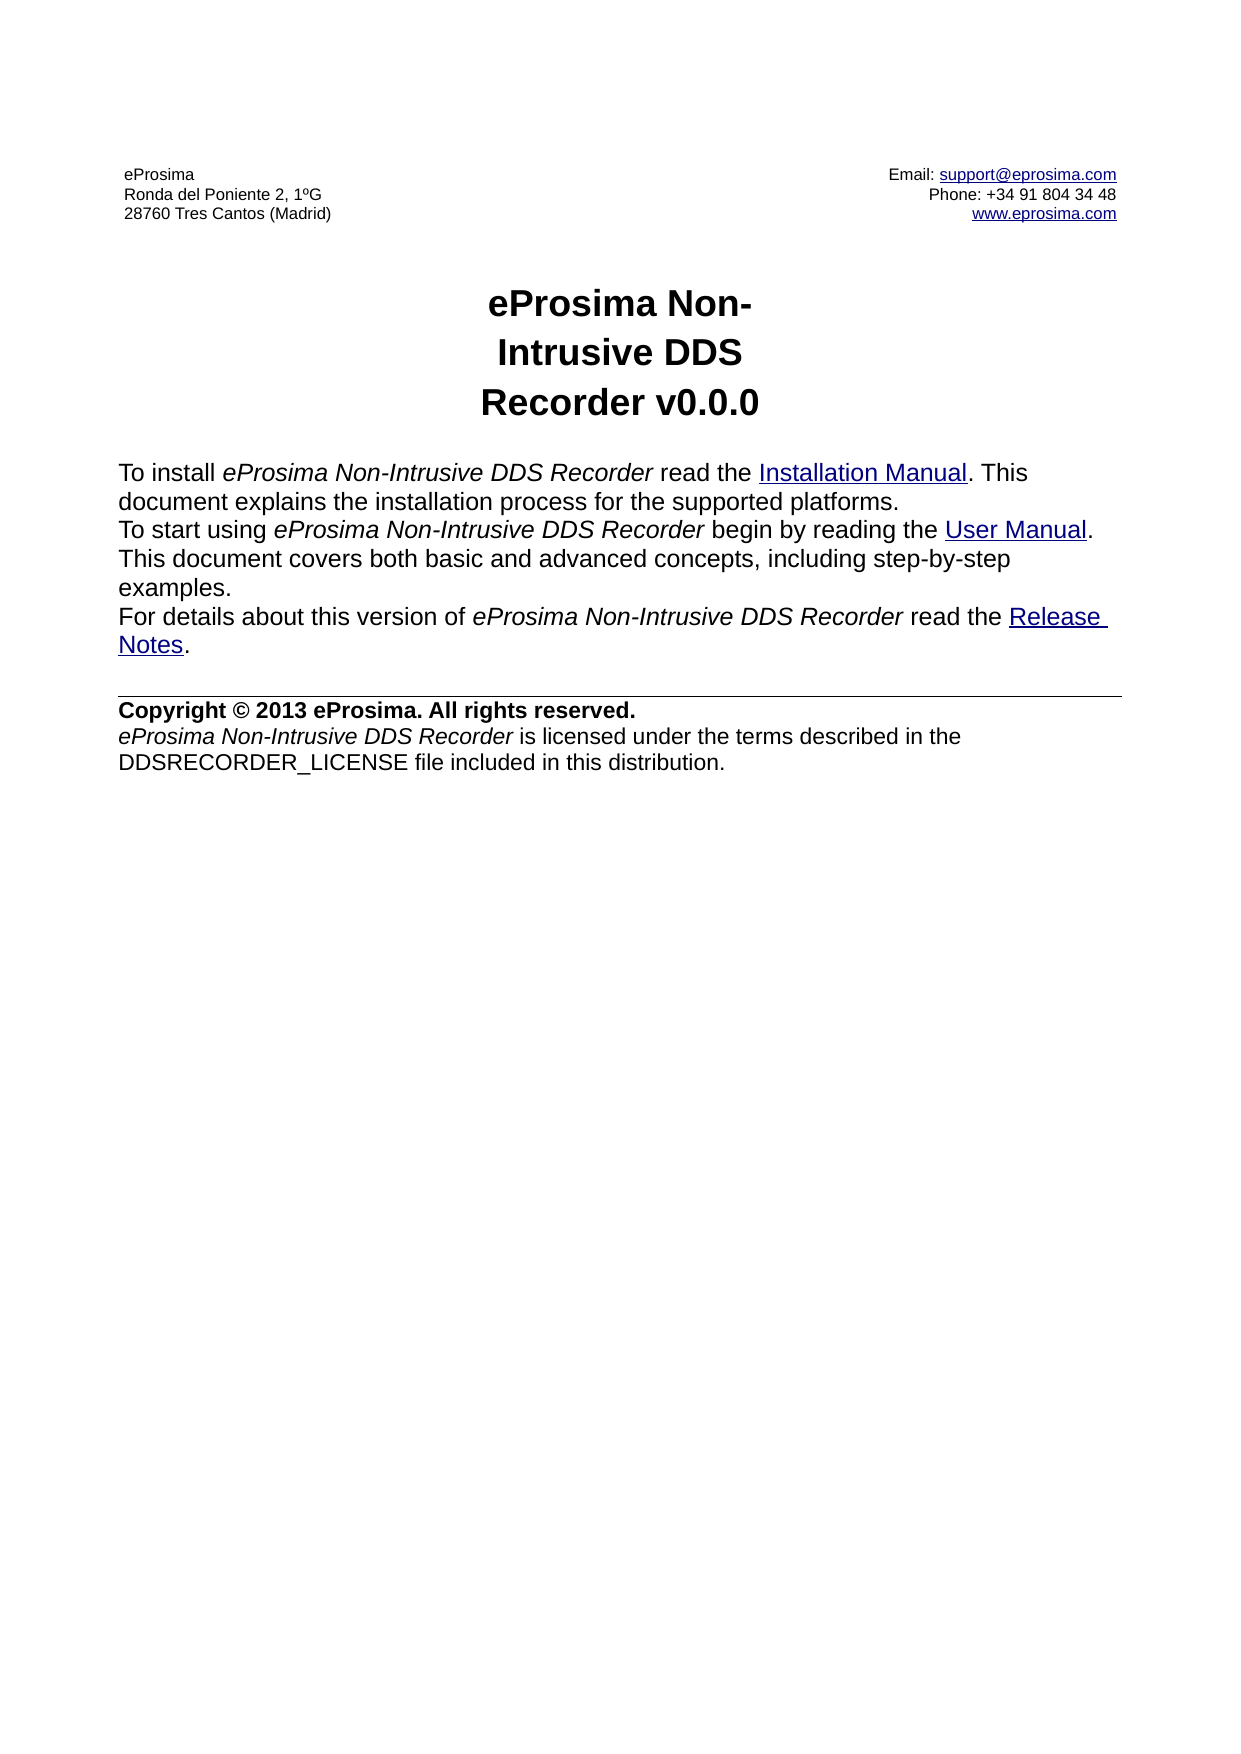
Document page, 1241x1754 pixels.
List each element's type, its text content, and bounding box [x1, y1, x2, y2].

text Copyright © 2013 eProsima. All rights reserved. [118, 697, 1122, 723]
text eProsima Non-Intrusive DDS Recorder is licensed under the terms described in the DDSRECORDER_LICENSE file included in this distribution. [118, 723, 1122, 776]
table_header eProsima Non-Intrusive DDS Recorder v0.0.0 [427, 159, 813, 429]
text To install eProsima Non-Intrusive DDS Recorder read the Installation Manual. This document explains the installation process for the supported platforms. [118, 458, 1122, 515]
text To start using eProsima Non-Intrusive DDS Recorder begin by reading the User Manual. This document covers both basic and advanced concepts, including step-by-step examples. [118, 515, 1122, 601]
table_header Email: support@eprosima.com Phone: +34 91 804 34 48 www.eprosima.com [813, 159, 1122, 429]
table_header eProsima Ronda del Poniente 2, 1ºG 28760 Tres Cantos (Madrid) [118, 159, 427, 429]
text For details about this version of eProsima Non-Intrusive DDS Recorder read the Release Notes. [118, 601, 1122, 659]
